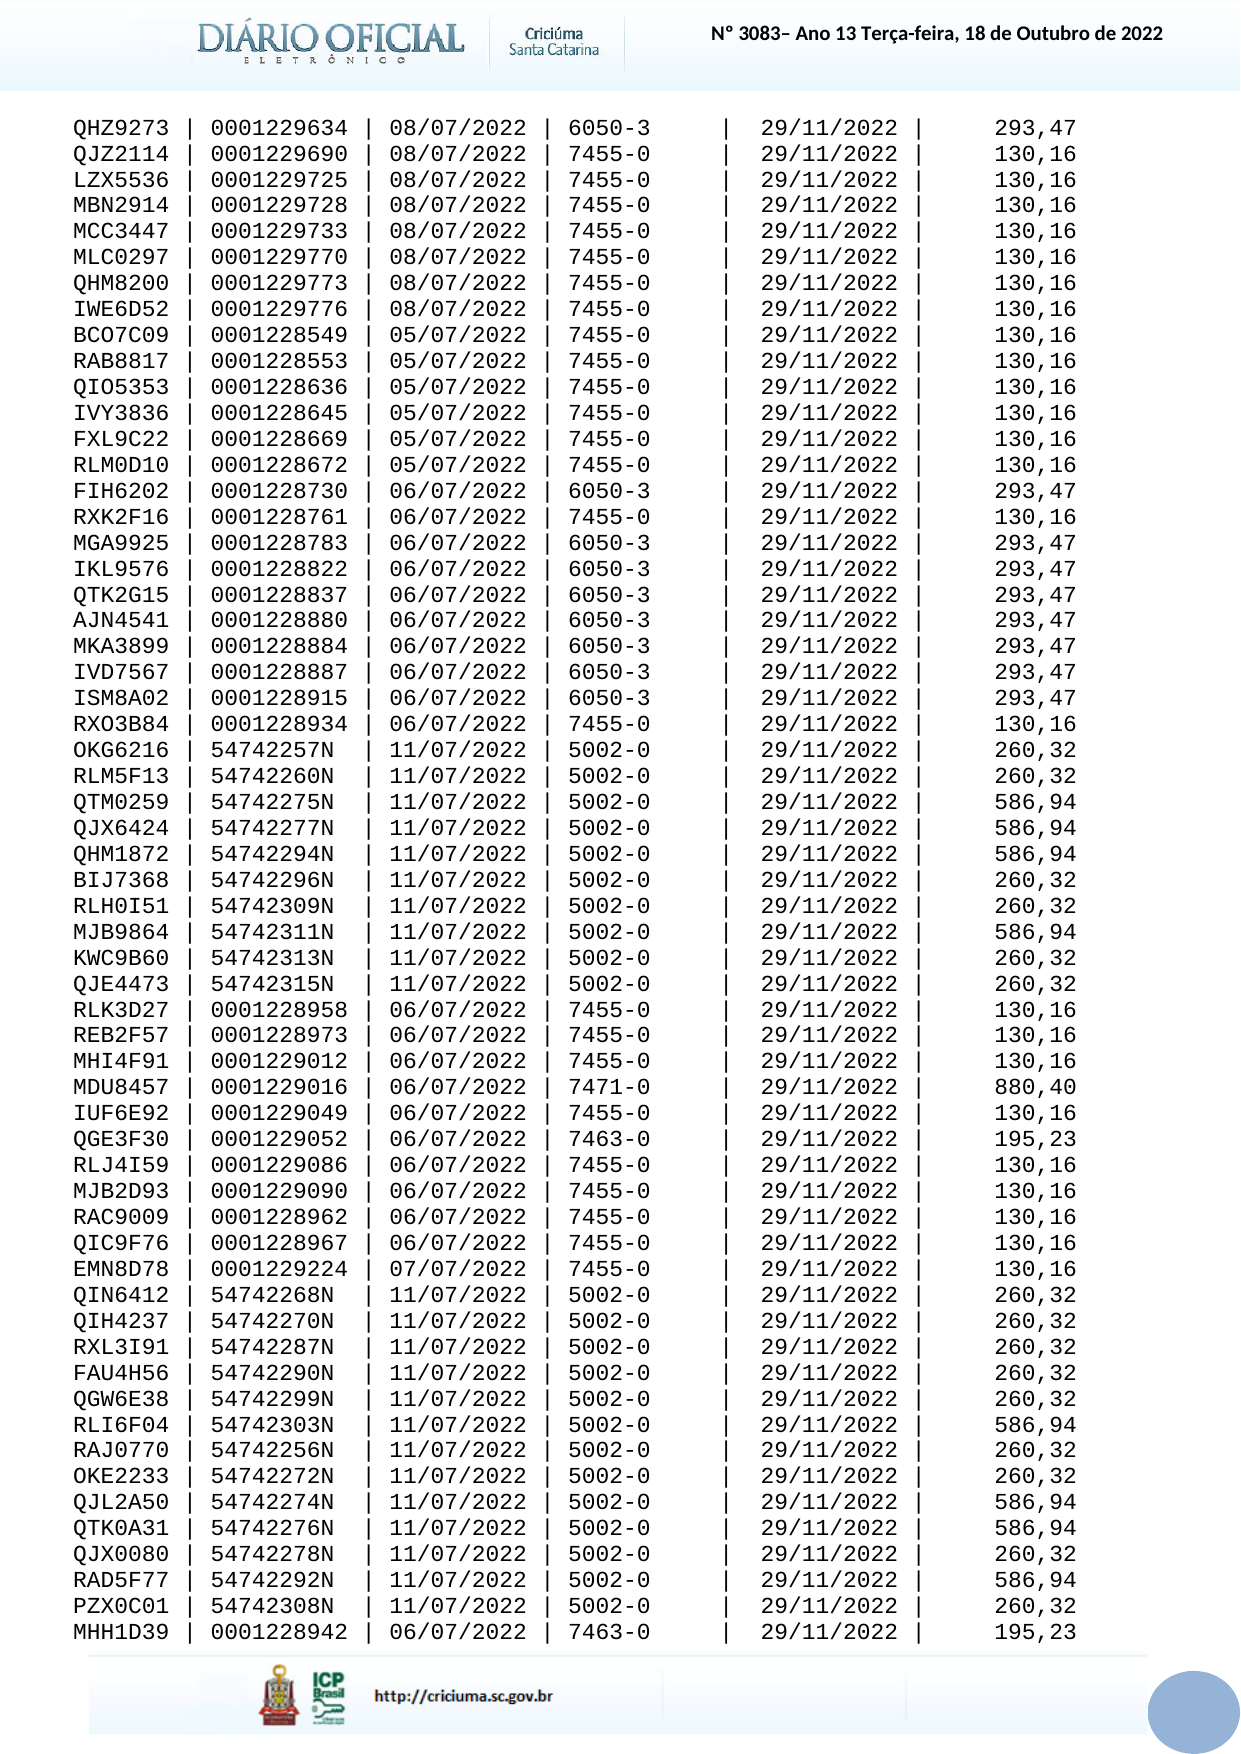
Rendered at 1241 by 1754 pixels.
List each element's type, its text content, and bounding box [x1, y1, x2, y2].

text MKA3899 | 0001228884 | 06/07/2022 | 6050-3 | 29/11/2022 | 293,47 [59, 635, 1167, 661]
text ISM8A02 | 0001228915 | 06/07/2022 | 6050-3 | 29/11/2022 | 293,47 [59, 687, 1167, 713]
text OKE2233 | 54742272N | 11/07/2022 | 5002-0 | 29/11/2022 | 260,32 [59, 1465, 1167, 1491]
text QJX6424 | 54742277N | 11/07/2022 | 5002-0 | 29/11/2022 | 586,94 [59, 816, 1167, 842]
text QIC9F76 | 0001228967 | 06/07/2022 | 7455-0 | 29/11/2022 | 130,16 [59, 1231, 1167, 1257]
text QGW6E38 | 54742299N | 11/07/2022 | 5002-0 | 29/11/2022 | 260,32 [59, 1387, 1167, 1413]
text IUF6E92 | 0001229049 | 06/07/2022 | 7455-0 | 29/11/2022 | 130,16 [59, 1102, 1167, 1128]
text MCC3447 | 0001229733 | 08/07/2022 | 7455-0 | 29/11/2022 | 130,16 [59, 220, 1167, 246]
text IVD7567 | 0001228887 | 06/07/2022 | 6050-3 | 29/11/2022 | 293,47 [59, 661, 1167, 687]
text FAU4H56 | 54742290N | 11/07/2022 | 5002-0 | 29/11/2022 | 260,32 [59, 1361, 1167, 1387]
text MHI4F91 | 0001229012 | 06/07/2022 | 7455-0 | 29/11/2022 | 130,16 [59, 1050, 1167, 1076]
text LZX5536 | 0001229725 | 08/07/2022 | 7455-0 | 29/11/2022 | 130,16 [59, 168, 1167, 194]
text MHH1D39 | 0001228942 | 06/07/2022 | 7463-0 | 29/11/2022 | 195,23 [59, 1620, 1167, 1646]
text RAB8817 | 0001228553 | 05/07/2022 | 7455-0 | 29/11/2022 | 130,16 [59, 349, 1167, 375]
text RLI6F04 | 54742303N | 11/07/2022 | 5002-0 | 29/11/2022 | 586,94 [59, 1413, 1167, 1439]
text QHM1872 | 54742294N | 11/07/2022 | 5002-0 | 29/11/2022 | 586,94 [59, 842, 1167, 868]
text QTK2G15 | 0001228837 | 06/07/2022 | 6050-3 | 29/11/2022 | 293,47 [59, 583, 1167, 609]
text MDU8457 | 0001229016 | 06/07/2022 | 7471-0 | 29/11/2022 | 880,40 [59, 1076, 1167, 1102]
text QTK0A31 | 54742276N | 11/07/2022 | 5002-0 | 29/11/2022 | 586,94 [59, 1517, 1167, 1543]
text BIJ7368 | 54742296N | 11/07/2022 | 5002-0 | 29/11/2022 | 260,32 [59, 868, 1167, 894]
text QJX0080 | 54742278N | 11/07/2022 | 5002-0 | 29/11/2022 | 260,32 [59, 1543, 1167, 1568]
text QGE3F30 | 0001229052 | 06/07/2022 | 7463-0 | 29/11/2022 | 195,23 [59, 1128, 1167, 1153]
text QIH4237 | 54742270N | 11/07/2022 | 5002-0 | 29/11/2022 | 260,32 [59, 1309, 1167, 1335]
text FIH6202 | 0001228730 | 06/07/2022 | 6050-3 | 29/11/2022 | 293,47 [59, 479, 1167, 505]
text QHZ9273 | 0001229634 | 08/07/2022 | 6050-3 | 29/11/2022 | 293,47 [59, 116, 1167, 142]
text MJB9864 | 54742311N | 11/07/2022 | 5002-0 | 29/11/2022 | 586,94 [59, 920, 1167, 946]
text BCO7C09 | 0001228549 | 05/07/2022 | 7455-0 | 29/11/2022 | 130,16 [59, 323, 1167, 349]
text MGA9925 | 0001228783 | 06/07/2022 | 6050-3 | 29/11/2022 | 293,47 [59, 531, 1167, 557]
text MJB2D93 | 0001229090 | 06/07/2022 | 7455-0 | 29/11/2022 | 130,16 [59, 1179, 1167, 1205]
text QHM8200 | 0001229773 | 08/07/2022 | 7455-0 | 29/11/2022 | 130,16 [59, 272, 1167, 298]
text IKL9576 | 0001228822 | 06/07/2022 | 6050-3 | 29/11/2022 | 293,47 [59, 557, 1167, 583]
text QIO5353 | 0001228636 | 05/07/2022 | 7455-0 | 29/11/2022 | 130,16 [59, 375, 1167, 401]
text RAC9009 | 0001228962 | 06/07/2022 | 7455-0 | 29/11/2022 | 130,16 [59, 1205, 1167, 1231]
text OKG6216 | 54742257N | 11/07/2022 | 5002-0 | 29/11/2022 | 260,32 [59, 738, 1167, 764]
text QTM0259 | 54742275N | 11/07/2022 | 5002-0 | 29/11/2022 | 586,94 [59, 790, 1167, 816]
text RAJ0770 | 54742256N | 11/07/2022 | 5002-0 | 29/11/2022 | 260,32 [59, 1439, 1167, 1465]
text QJZ2114 | 0001229690 | 08/07/2022 | 7455-0 | 29/11/2022 | 130,16 [59, 142, 1167, 168]
text MBN2914 | 0001229728 | 08/07/2022 | 7455-0 | 29/11/2022 | 130,16 [59, 194, 1167, 220]
text PZX0C01 | 54742308N | 11/07/2022 | 5002-0 | 29/11/2022 | 260,32 [59, 1594, 1167, 1620]
text RXK2F16 | 0001228761 | 06/07/2022 | 7455-0 | 29/11/2022 | 130,16 [59, 505, 1167, 531]
text RXO3B84 | 0001228934 | 06/07/2022 | 7455-0 | 29/11/2022 | 130,16 [59, 713, 1167, 738]
text IWE6D52 | 0001229776 | 08/07/2022 | 7455-0 | 29/11/2022 | 130,16 [59, 298, 1167, 323]
text RLH0I51 | 54742309N | 11/07/2022 | 5002-0 | 29/11/2022 | 260,32 [59, 894, 1167, 920]
text REB2F57 | 0001228973 | 06/07/2022 | 7455-0 | 29/11/2022 | 130,16 [59, 1024, 1167, 1050]
text MLC0297 | 0001229770 | 08/07/2022 | 7455-0 | 29/11/2022 | 130,16 [59, 246, 1167, 272]
text RAD5F77 | 54742292N | 11/07/2022 | 5002-0 | 29/11/2022 | 586,94 [59, 1568, 1167, 1594]
text IVY3836 | 0001228645 | 05/07/2022 | 7455-0 | 29/11/2022 | 130,16 [59, 401, 1167, 427]
text AJN4541 | 0001228880 | 06/07/2022 | 6050-3 | 29/11/2022 | 293,47 [59, 609, 1167, 635]
text RXL3I91 | 54742287N | 11/07/2022 | 5002-0 | 29/11/2022 | 260,32 [59, 1335, 1167, 1361]
text EMN8D78 | 0001229224 | 07/07/2022 | 7455-0 | 29/11/2022 | 130,16 [59, 1257, 1167, 1283]
text RLM5F13 | 54742260N | 11/07/2022 | 5002-0 | 29/11/2022 | 260,32 [59, 764, 1167, 790]
text FXL9C22 | 0001228669 | 05/07/2022 | 7455-0 | 29/11/2022 | 130,16 [59, 427, 1167, 453]
text RLK3D27 | 0001228958 | 06/07/2022 | 7455-0 | 29/11/2022 | 130,16 [59, 998, 1167, 1024]
text QJL2A50 | 54742274N | 11/07/2022 | 5002-0 | 29/11/2022 | 586,94 [59, 1491, 1167, 1517]
text QIN6412 | 54742268N | 11/07/2022 | 5002-0 | 29/11/2022 | 260,32 [59, 1283, 1167, 1309]
text QJE4473 | 54742315N | 11/07/2022 | 5002-0 | 29/11/2022 | 260,32 [59, 972, 1167, 998]
text KWC9B60 | 54742313N | 11/07/2022 | 5002-0 | 29/11/2022 | 260,32 [59, 946, 1167, 972]
text RLJ4I59 | 0001229086 | 06/07/2022 | 7455-0 | 29/11/2022 | 130,16 [59, 1153, 1167, 1179]
text RLM0D10 | 0001228672 | 05/07/2022 | 7455-0 | 29/11/2022 | 130,16 [59, 453, 1167, 479]
